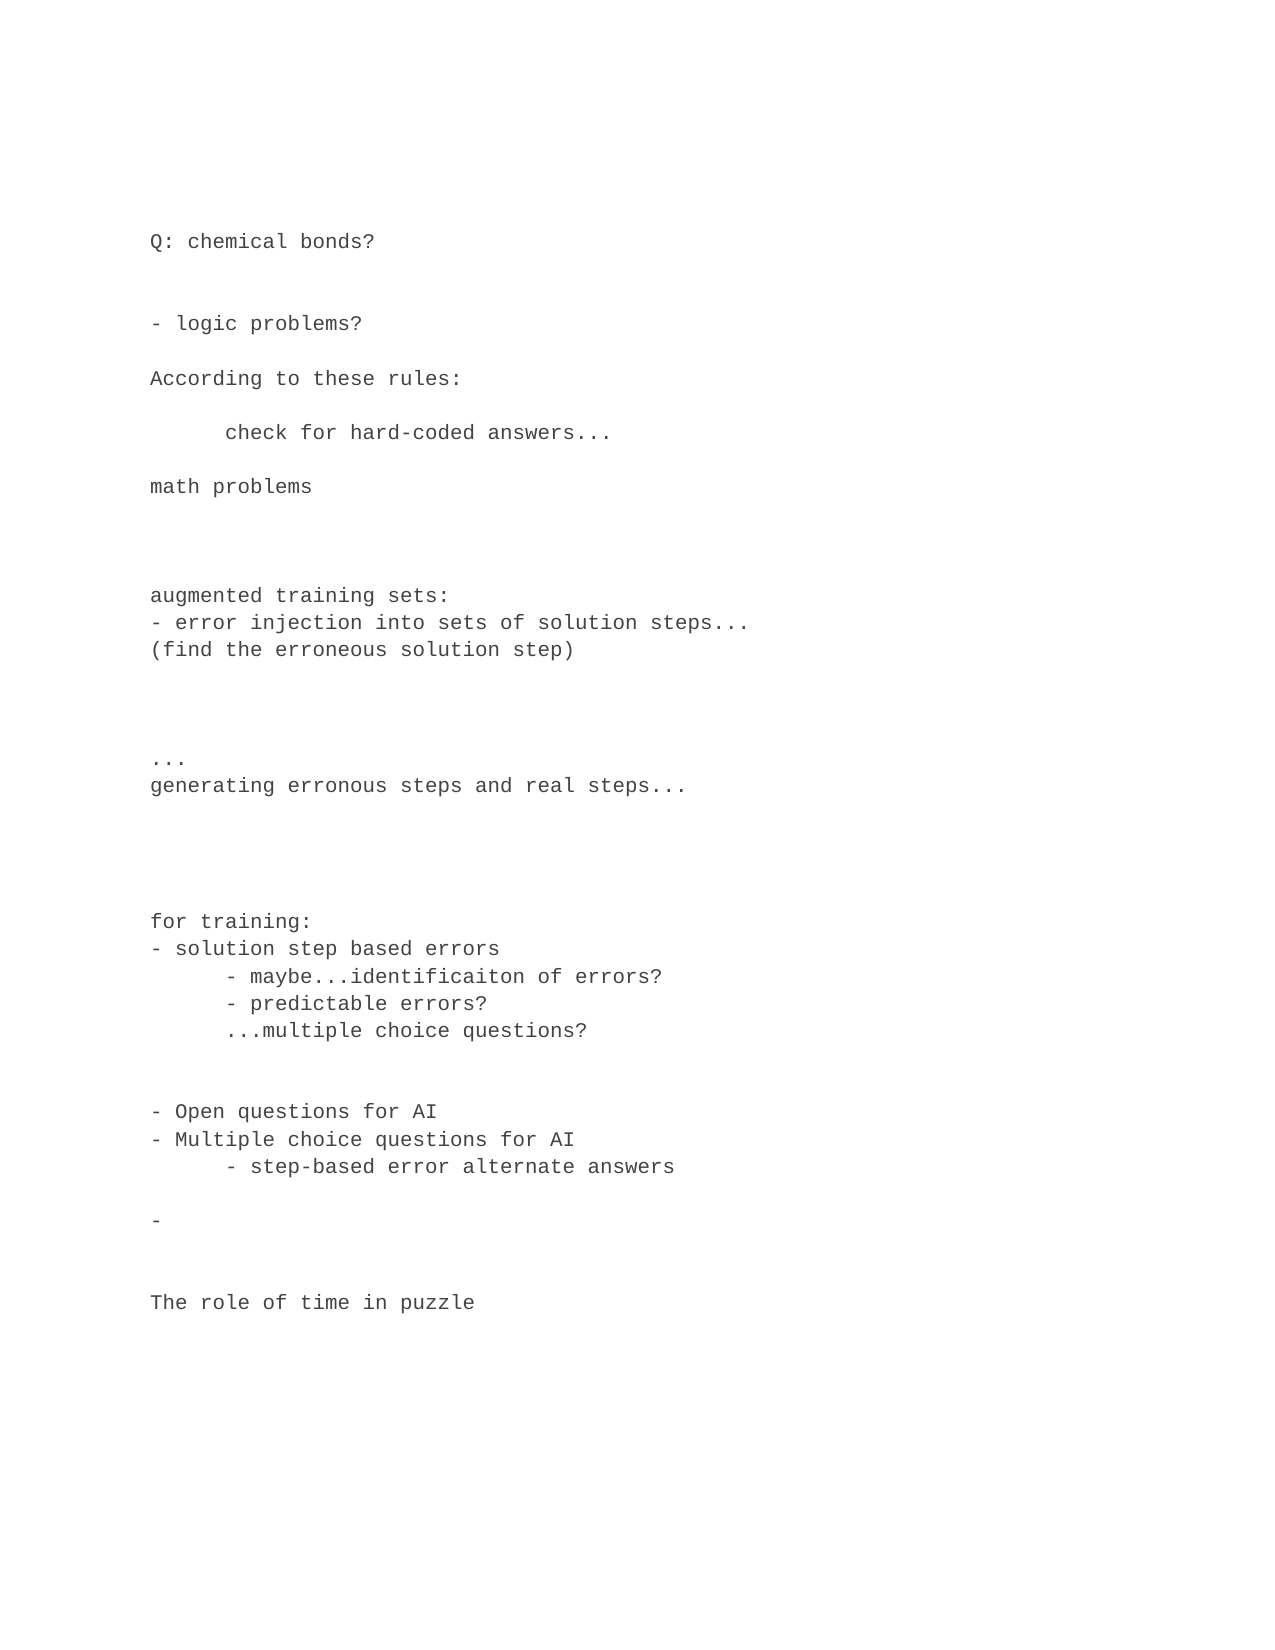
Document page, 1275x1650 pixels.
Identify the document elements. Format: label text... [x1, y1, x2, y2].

text ... [150, 748, 1125, 772]
text According to these rules: [150, 367, 1125, 391]
text - error injection into sets of solution steps... [150, 612, 1125, 636]
text generating erronous steps and real steps... [150, 775, 1125, 799]
text ...multiple choice questions? [150, 1020, 1125, 1044]
text - step-based error alternate answers [150, 1156, 1125, 1179]
text (find the erroneous solution step) [150, 639, 1125, 663]
text Q: chemical bonds? [150, 232, 1125, 255]
text - logic problems? [150, 313, 1125, 337]
text - predictable errors? [150, 993, 1125, 1016]
text - solution step based errors [150, 938, 1125, 962]
text - Multiple choice questions for AI [150, 1129, 1125, 1152]
text - [150, 1210, 1125, 1234]
text check for hard-coded answers... [150, 422, 1125, 446]
text - Open questions for AI [150, 1102, 1125, 1125]
text for training: [150, 911, 1125, 935]
text augmented training sets: [150, 585, 1125, 609]
text The role of time in puzzle [150, 1292, 1125, 1316]
text - maybe...identificaiton of errors? [150, 966, 1125, 989]
text math problems [150, 476, 1125, 500]
